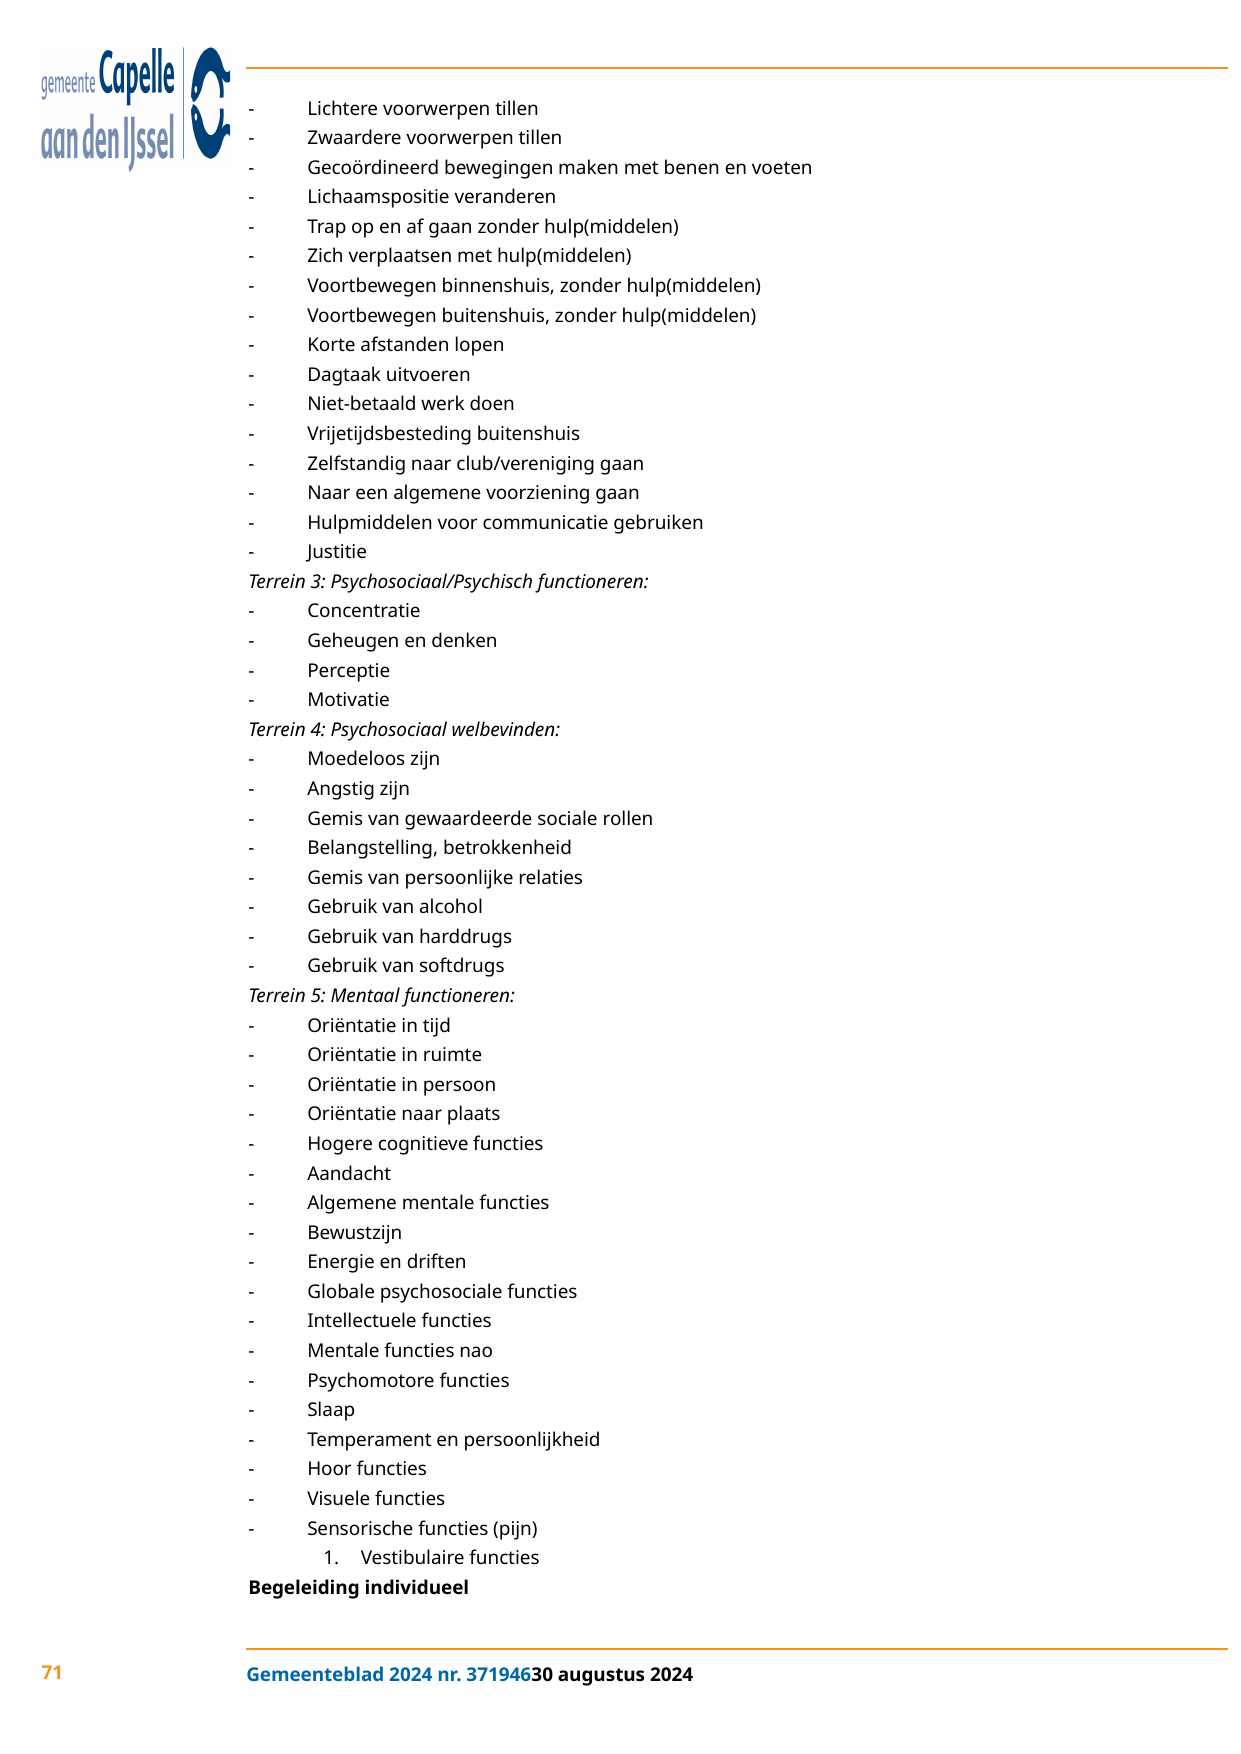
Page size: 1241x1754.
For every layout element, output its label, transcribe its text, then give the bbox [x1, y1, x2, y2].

list Angstig zijn [248, 775, 1152, 801]
list Oriëntatie in tijd [248, 1012, 1152, 1038]
list Moedeloos zijn [248, 746, 1152, 771]
list Zich verplaatsen met hulp(middelen) [248, 243, 1152, 268]
list Intellectuele functies [248, 1308, 1152, 1333]
list Hogere cognitieve functies [248, 1130, 1152, 1156]
list Gemis van persoonlijke relaties [248, 864, 1152, 890]
list Niet-betaald werk doen [248, 391, 1152, 416]
list Sensorische functies (pijn) [248, 1515, 1152, 1541]
list Slaap [248, 1396, 1152, 1422]
list Visuele functies [248, 1485, 1152, 1511]
list Perceptie [248, 657, 1152, 683]
text Begeleiding individueel [248, 1574, 1152, 1600]
list Vrijetijdsbesteding buitenshuis [248, 420, 1152, 446]
list Bewustzijn [248, 1219, 1152, 1245]
list Belangstelling, betrokkenheid [248, 834, 1152, 860]
list Gebruik van softdrugs [248, 953, 1152, 978]
list Energie en driften [248, 1248, 1152, 1274]
list Gemis van gewaardeerde sociale rollen [248, 805, 1152, 831]
list Gebruik van alcohol [248, 893, 1152, 919]
list Oriëntatie in persoon [248, 1071, 1152, 1097]
text Terrein 4: Psychosociaal welbevinden: [248, 716, 1152, 742]
list Globale psychosociale functies [248, 1278, 1152, 1304]
list Korte afstanden lopen [248, 331, 1152, 357]
list Zwaardere voorwerpen tillen [248, 124, 1152, 150]
list Gecoördineerd bewegingen maken met benen en voeten [248, 154, 1152, 180]
list Dagtaak uitvoeren [248, 361, 1152, 387]
list Voortbewegen buitenshuis, zonder hulp(middelen) [248, 302, 1152, 328]
list Zelfstandig naar club/vereniging gaan [248, 450, 1152, 476]
list Aandacht [248, 1160, 1152, 1186]
list Psychomotore functies [248, 1367, 1152, 1393]
list Temperament en persoonlijkheid [248, 1426, 1152, 1452]
list Geheugen en denken [248, 627, 1152, 653]
list Oriëntatie in ruimte [248, 1041, 1152, 1067]
list Lichaamspositie veranderen [248, 183, 1152, 209]
text Terrein 5: Mentaal functioneren: [248, 982, 1152, 1008]
list Justitie [248, 538, 1152, 564]
list Oriëntatie naar plaats [248, 1101, 1152, 1126]
list Motivatie [248, 686, 1152, 712]
list Voortbewegen binnenshuis, zonder hulp(middelen) [248, 272, 1152, 298]
list Naar een algemene voorziening gaan [248, 479, 1152, 505]
list Lichtere voorwerpen tillen [248, 95, 1152, 121]
picture [41, 47, 231, 172]
list Algemene mentale functies [248, 1189, 1152, 1215]
list Hulpmiddelen voor communicatie gebruiken [248, 509, 1152, 535]
list Concentratie [248, 598, 1152, 623]
list Hoor functies [248, 1456, 1152, 1481]
list Gebruik van harddrugs [248, 923, 1152, 949]
list Trap op en af gaan zonder hulp(middelen) [248, 213, 1152, 239]
list Mentale functies nao [248, 1337, 1152, 1363]
list Vestibulaire functies [323, 1544, 1152, 1570]
text Terrein 3: Psychosociaal/Psychisch functioneren: [248, 568, 1152, 594]
